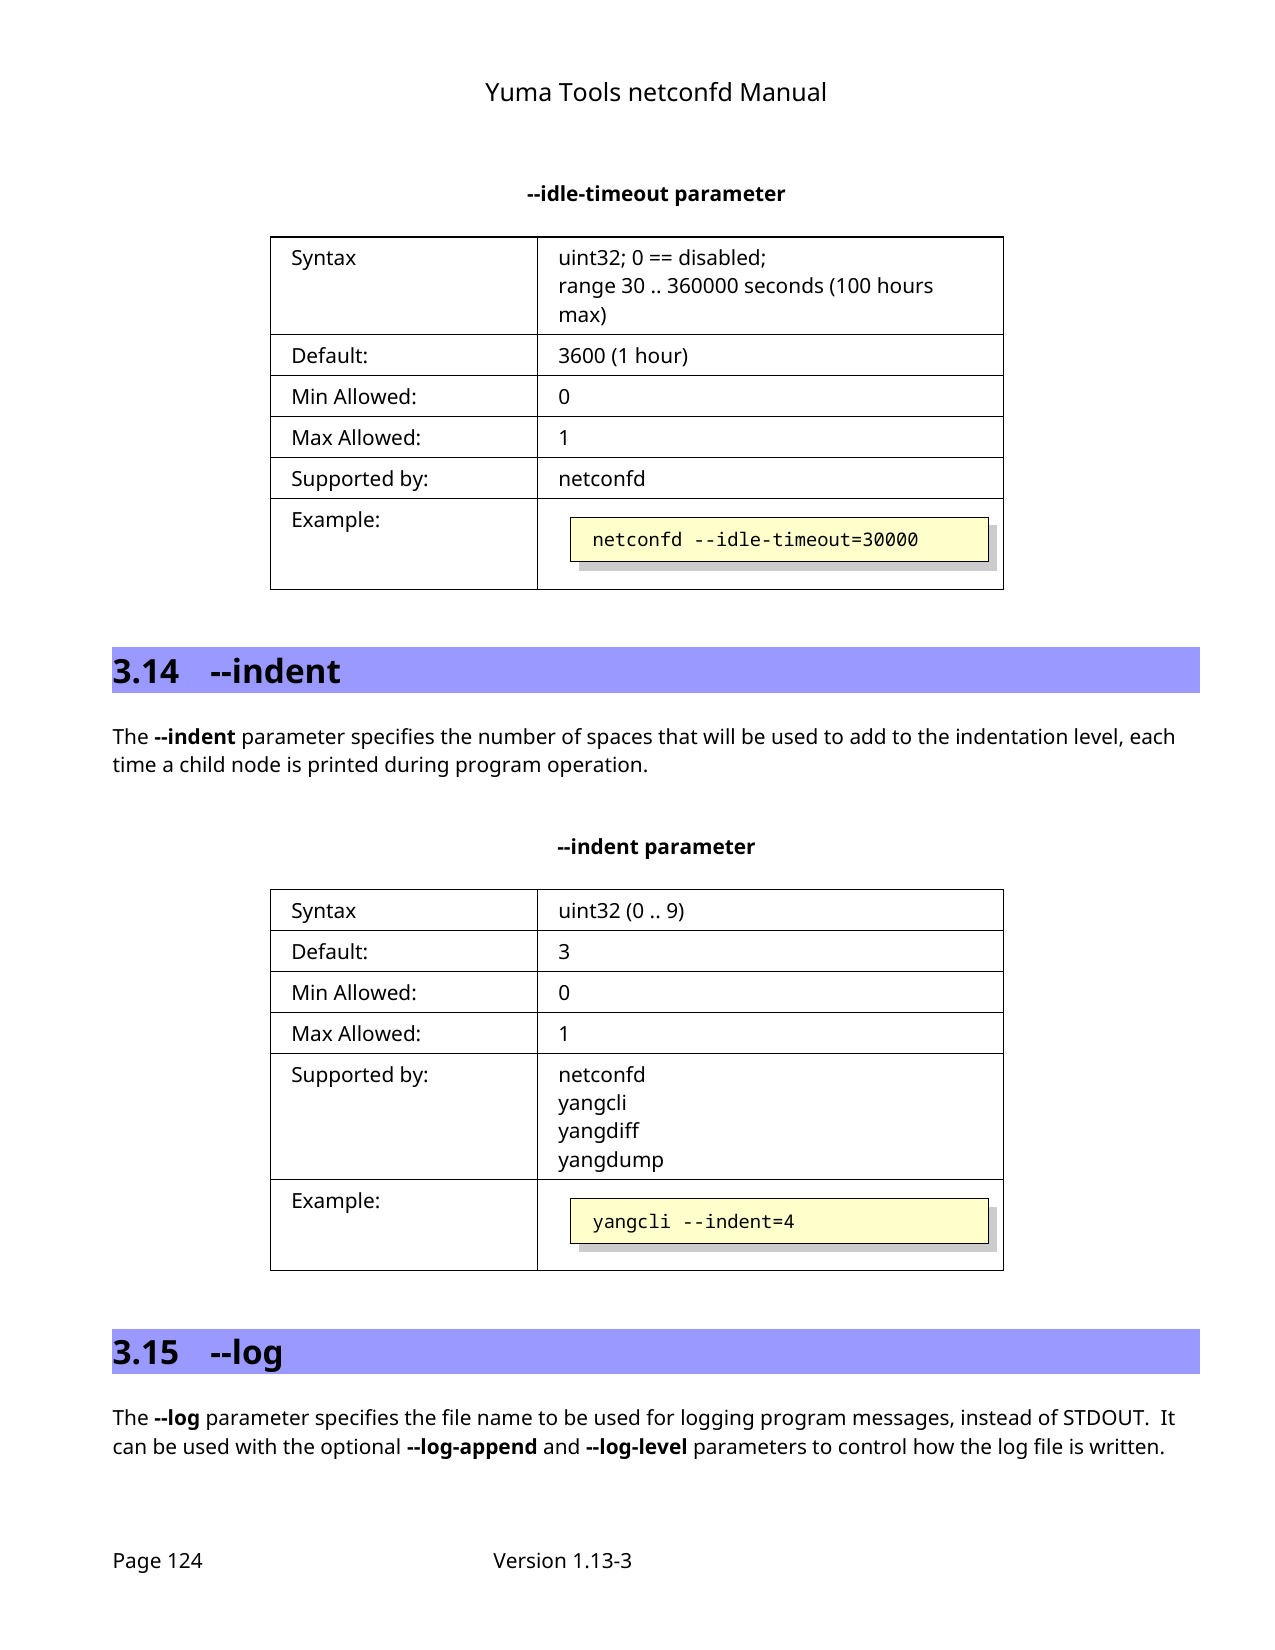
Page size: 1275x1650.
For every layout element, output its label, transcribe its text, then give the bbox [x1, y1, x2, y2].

table_cell Max Allowed: [271, 1013, 537, 1053]
table_header uint32; 0 == disabled; range 30 .. 360000 seconds (100 hours max) [538, 238, 1003, 334]
subtitle --idle-timeout parameter [127, 179, 1185, 208]
subtitle --indent parameter [127, 832, 1185, 861]
table_cell Max Allowed: [271, 417, 537, 457]
table_cell 1 [538, 417, 1003, 457]
table_cell Supported by: [271, 458, 537, 498]
table_cell Default: [271, 931, 537, 971]
table_cell netconfd --idle-timeout=30000 [538, 499, 1003, 589]
table_header uint32 (0 .. 9) [538, 890, 1003, 930]
subtitle --log [112, 1329, 1200, 1374]
table_cell 0 [538, 376, 1003, 416]
table_header Syntax [271, 890, 537, 930]
table_header Syntax [271, 238, 537, 334]
table_cell Example: [271, 499, 537, 589]
table_cell yangcli --indent=4 [538, 1180, 1003, 1270]
text The --log parameter specifies the file name to be used for logging program messages, instead of STDOUT. It can be used with the optional --log-append and --log-level parameters to control how the log file is written. [112, 1403, 1200, 1460]
table_cell Example: [271, 1180, 537, 1270]
table_cell 3 [538, 931, 1003, 971]
table_cell Default: [271, 335, 537, 375]
table_cell 1 [538, 1013, 1003, 1053]
table_cell 3600 (1 hour) [538, 335, 1003, 375]
subtitle --indent [112, 647, 1200, 693]
table_cell 0 [538, 972, 1003, 1012]
table_cell Min Allowed: [271, 972, 537, 1012]
table_cell Supported by: [271, 1054, 537, 1179]
table_cell netconfd yangcli yangdiff yangdump [538, 1054, 1003, 1179]
table_cell Min Allowed: [271, 376, 537, 416]
text The --indent parameter specifies the number of spaces that will be used to add to the indentation level, each time a child node is printed during program operation. [112, 722, 1200, 779]
table_cell netconfd [538, 458, 1003, 498]
